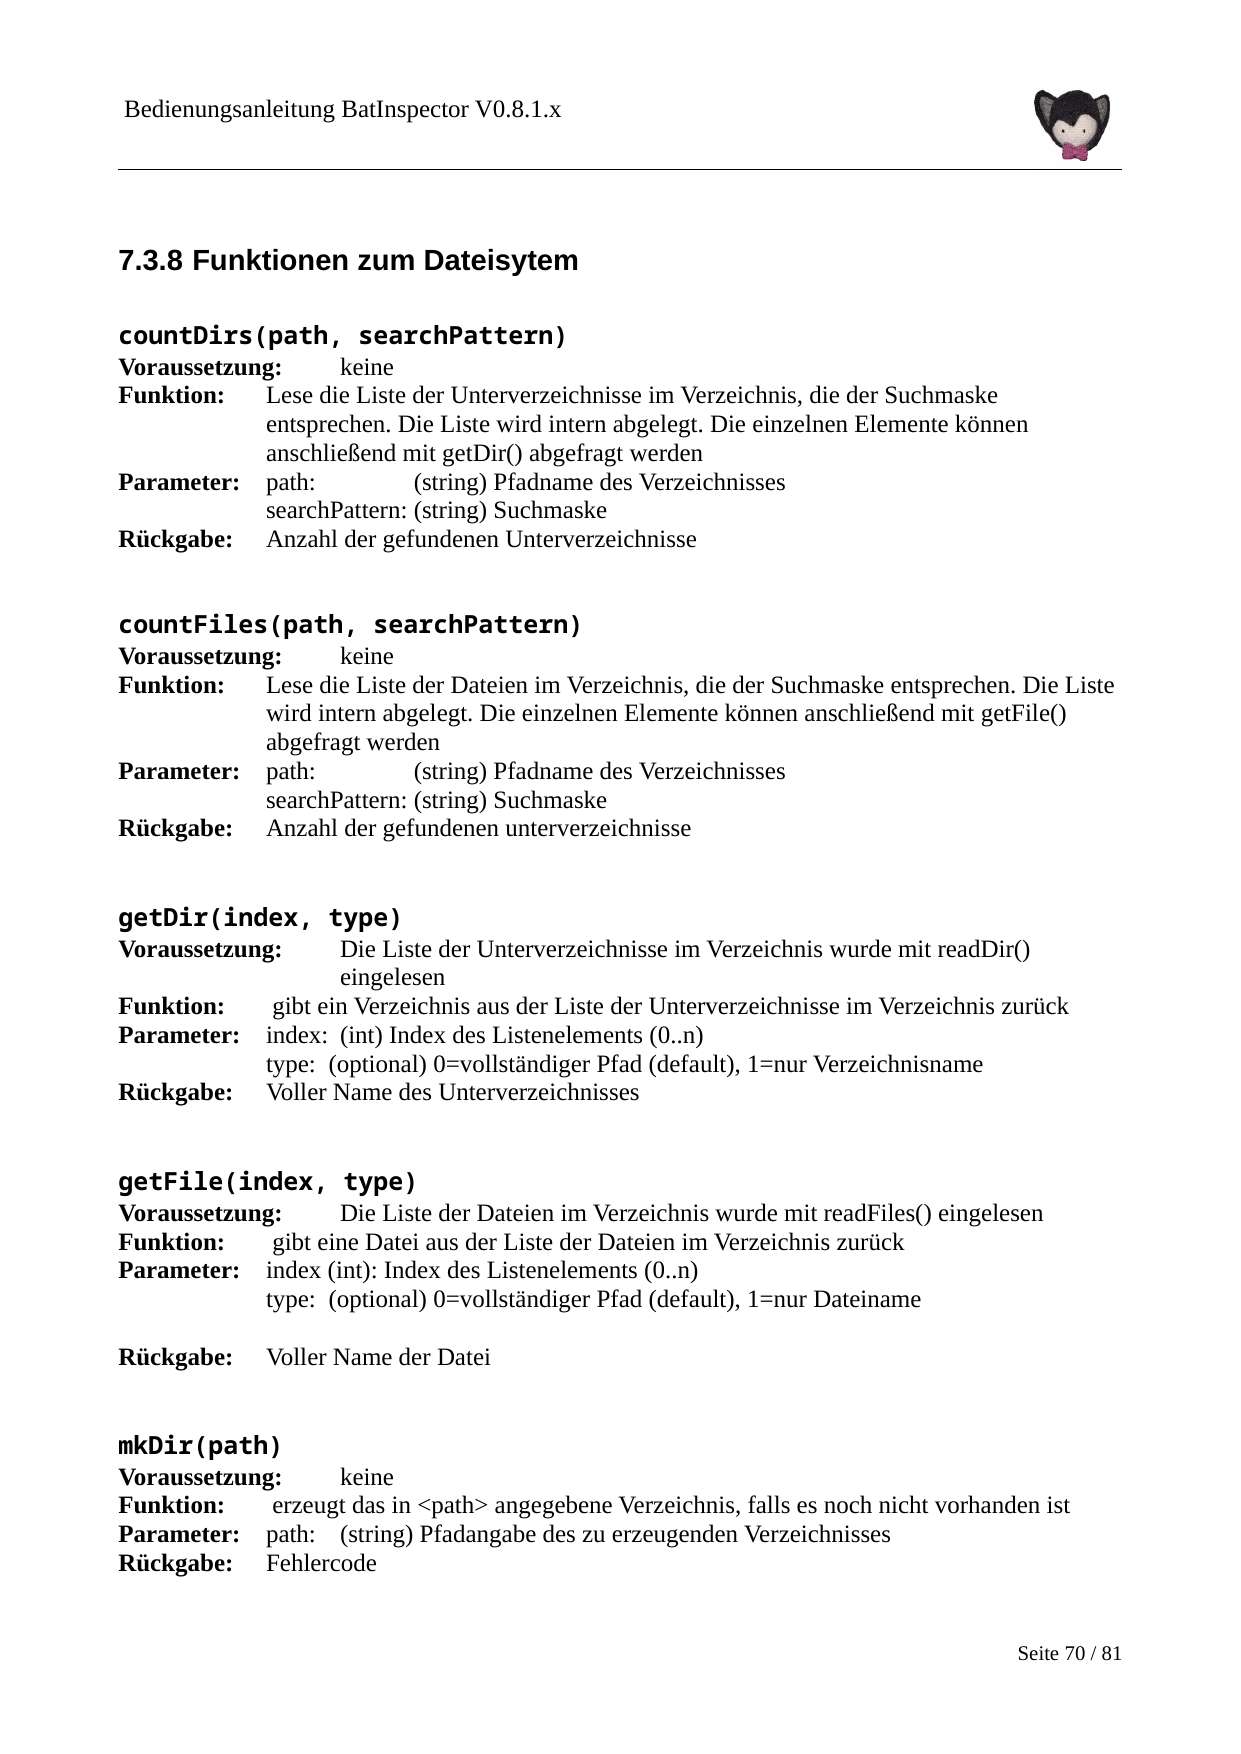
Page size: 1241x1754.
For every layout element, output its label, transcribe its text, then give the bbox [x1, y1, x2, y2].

text Funktion: Lese die Liste der Dateien im Verzeichnis, die der Suchmaske entsprechen. Die Liste wird intern abgelegt. Die einzelnen Elemente können anschließend mit getFile() abgefragt werden [118, 670, 1122, 756]
text Parameter: index: (int) Index des Listenelements (0..n) [118, 1020, 1122, 1049]
text countDirs(path, searchPattern) [118, 318, 1122, 352]
text Voraussetzung: Die Liste der Dateien im Verzeichnis wurde mit readFiles() eingelesen [118, 1198, 1122, 1227]
text Funktion: gibt ein Verzeichnis aus der Liste der Unterverzeichnisse im Verzeichnis zurück [118, 991, 1122, 1020]
text Rückgabe: Anzahl der gefundenen unterverzeichnisse [118, 813, 1122, 842]
text Parameter: path: (string) Pfadname des Verzeichnisses searchPattern: (string) Suchmaske [118, 467, 1122, 524]
text Rückgabe: Fehlercode [118, 1548, 1122, 1577]
text countFiles(path, searchPattern) [118, 607, 1122, 641]
text Voraussetzung: Die Liste der Unterverzeichnisse im Verzeichnis wurde mit readDir() eingelesen [118, 934, 1122, 991]
text Parameter: path: (string) Pfadangabe des zu erzeugenden Verzeichnisses [118, 1519, 1122, 1548]
text type: (optional) 0=vollständiger Pfad (default), 1=nur Verzeichnisname [118, 1049, 1122, 1077]
text Funktion: gibt eine Datei aus der Liste der Dateien im Verzeichnis zurück [118, 1227, 1122, 1255]
text Funktion: erzeugt das in <path> angegebene Verzeichnis, falls es noch nicht vorhanden ist [118, 1491, 1122, 1519]
text Parameter: path: (string) Pfadname des Verzeichnisses searchPattern: (string) Suchmaske [118, 756, 1122, 813]
text Voraussetzung: keine [118, 1462, 1122, 1491]
text Voraussetzung: keine [118, 352, 1122, 380]
text Rückgabe: Voller Name der Datei [118, 1342, 1122, 1370]
text Funktion: Lese die Liste der Unterverzeichnisse im Verzeichnis, die der Suchmaske entsprechen. Die Liste wird intern abgelegt. Die einzelnen Elemente können anschließend mit getDir() abgefragt werden [118, 380, 1122, 467]
text Rückgabe: Anzahl der gefundenen Unterverzeichnisse [118, 524, 1122, 553]
text getFile(index, type) [118, 1164, 1122, 1198]
text Rückgabe: Voller Name des Unterverzeichnisses [118, 1077, 1122, 1106]
text getDir(index, type) [118, 900, 1122, 934]
subtitle Funktionen zum Dateisytem [118, 243, 1122, 276]
text Parameter: index (int): Index des Listenelements (0..n) [118, 1255, 1122, 1284]
text type: (optional) 0=vollständiger Pfad (default), 1=nur Dateiname [118, 1284, 1122, 1342]
text Voraussetzung: keine [118, 641, 1122, 670]
picture [1030, 80, 1119, 169]
text mkDir(path) [118, 1428, 1122, 1462]
